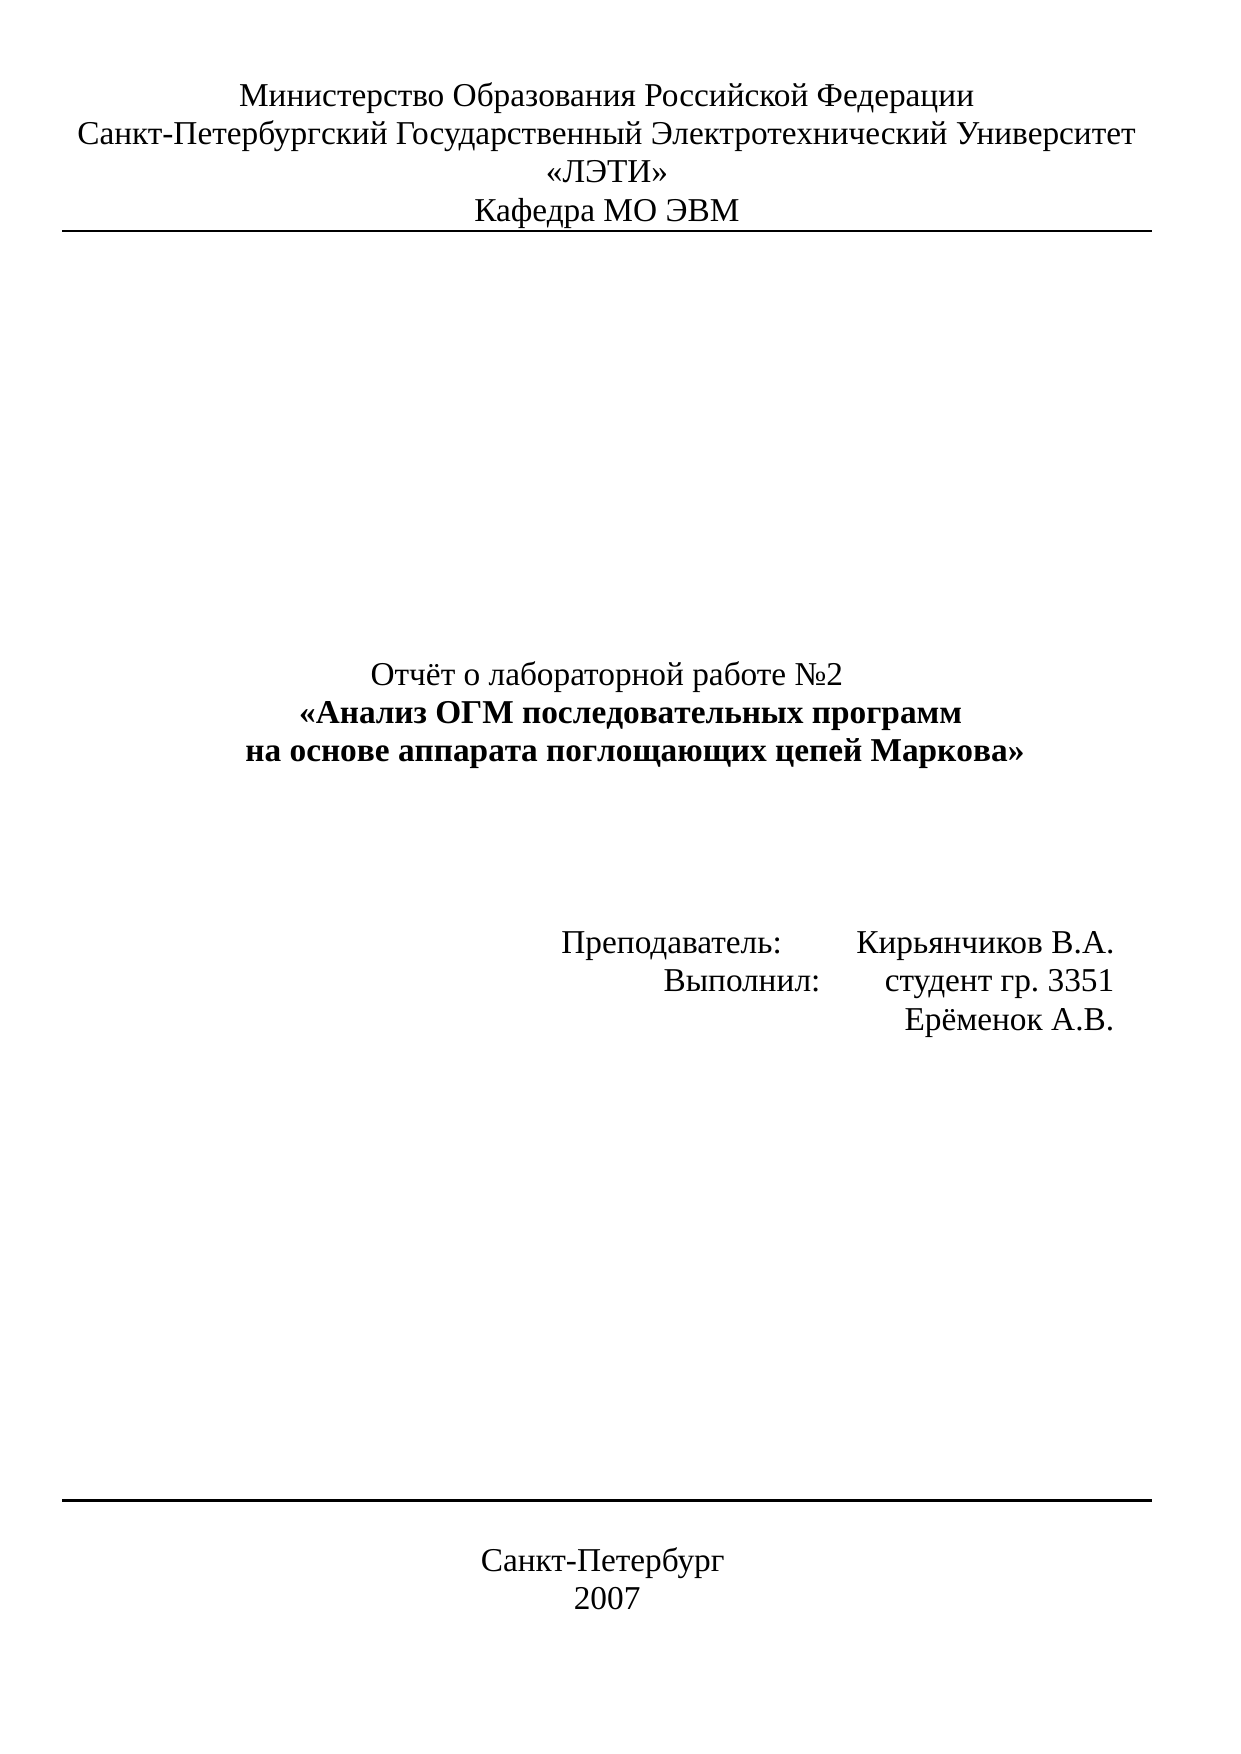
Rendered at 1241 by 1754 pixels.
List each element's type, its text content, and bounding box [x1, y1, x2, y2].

text Преподаватель: Кирьянчиков В.А. [62, 922, 1114, 961]
text Выполнил: студент гр. 3351 [62, 961, 1114, 999]
text Санкт-Петербург [62, 1540, 1152, 1578]
text Отчёт о лабораторной работе №2 [62, 654, 1152, 692]
text 2007 [62, 1578, 1152, 1617]
text Санкт-Петербургский Государственный Электротехнический Университет «ЛЭТИ» [62, 113, 1152, 190]
text на основе аппарата поглощающих цепей Маркова» [118, 731, 1152, 769]
text Ерёменок А.В. [62, 999, 1114, 1037]
text «Анализ ОГМ последовательных программ [118, 692, 1152, 731]
text Кафедра МО ЭВМ [62, 190, 1152, 230]
text Министерство Образования Российской Федерации [62, 75, 1152, 113]
